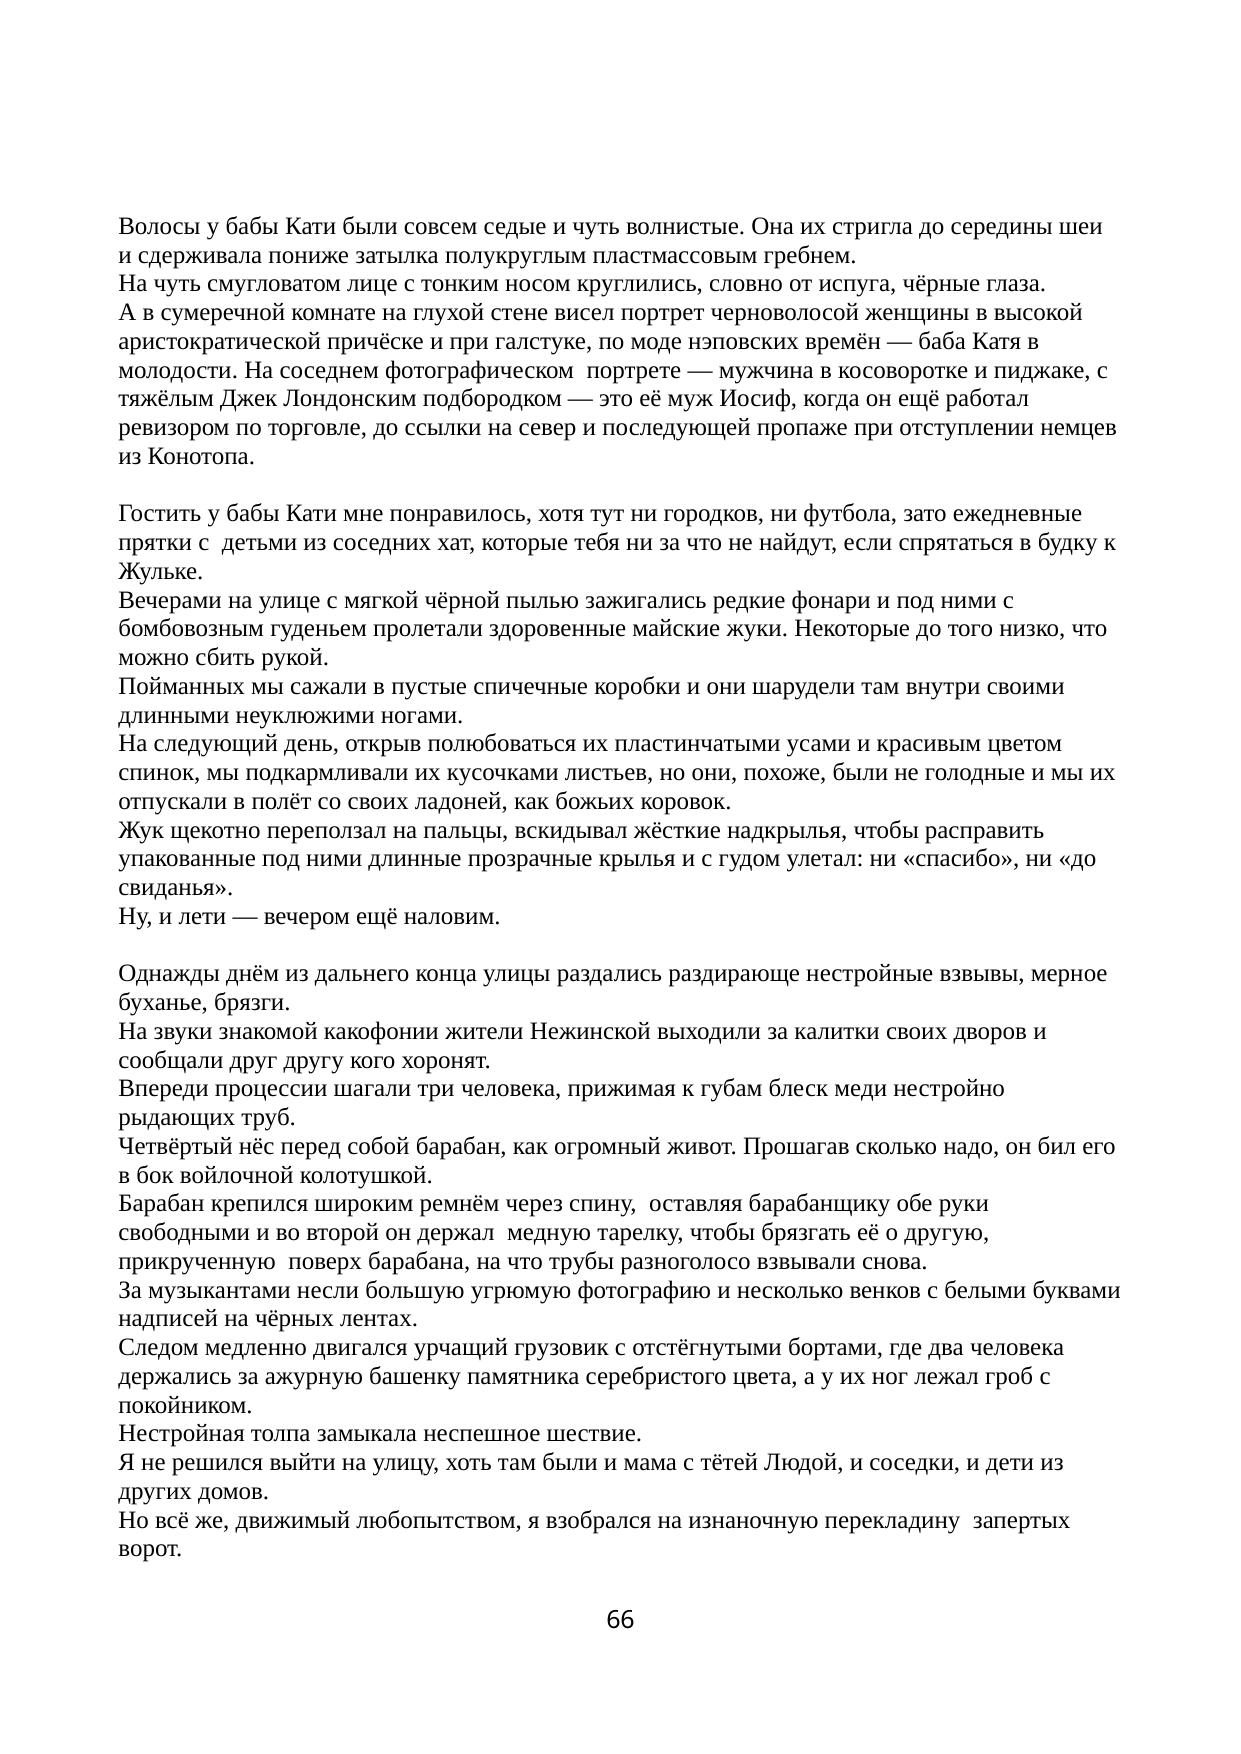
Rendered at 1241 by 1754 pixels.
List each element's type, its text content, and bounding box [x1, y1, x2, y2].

text Вечерами на улице с мягкой чёрной пылью зажигались редкие фонари и под ними с бомбовозным гуденьем пролетали здоровенные майские жуки. Некоторые до того низко, что можно сбить рукой. [118, 585, 1122, 671]
text На звуки знакомой какофонии жители Нежинской выходили за калитки своих дворов и сообщали друг другу кого хоронят. [118, 1016, 1122, 1073]
text Но всё же, движимый любопытством, я взобрался на изнаночную перекладину запертых ворот. [118, 1505, 1122, 1562]
text Четвёртый нёс перед собой барабан, как огромный живот. Прошагав сколько надо, он бил его в бок войлочной колотушкой. [118, 1131, 1122, 1188]
text На чуть смугловатом лице с тонким носом круглились, словно от испуга, чёрные глаза. [118, 268, 1122, 297]
text Я не решился выйти на улицу, хоть там были и мама с тётей Людой, и соседки, и дети из других домов. [118, 1447, 1122, 1505]
text Однажды днём из дальнего конца улицы раздались раздирающе нестройные взвывы, мерное буханье, брязги. [118, 958, 1122, 1016]
text На следующий день, открыв полюбоваться их пластинчатыми усами и красивым цветом спинок, мы подкармливали их кусочками листьев, но они, похоже, были не голодные и мы их отпускали в полёт со своих ладоней, как божьих коровок. [118, 728, 1122, 815]
text Барабан крепился широким ремнём через спину, оставляя барабанщику обе руки свободными и во второй он держал медную тарелку, чтобы брязгать её о другую, прикрученную поверх барабана, на что трубы разноголосо взвывали снова. [118, 1188, 1122, 1275]
text Нестройная толпа замыкала неспешное шествие. [118, 1418, 1122, 1447]
text Ну, и лети — вечером ещё наловим. [118, 901, 1122, 930]
text Волосы у бабы Кати были совсем седые и чуть волнистые. Она их стригла до середины шеи и сдерживала пониже затылка полукруглым пластмассовым гребнем. [118, 211, 1122, 268]
text Жук щекотно переползал на пальцы, вскидывал жёсткие надкрылья, чтобы расправить упакованные под ними длинные прозрачные крылья и с гудом улетал: ни «спасибо», ни «до свиданья». [118, 815, 1122, 901]
text Впереди процессии шагали три человека, прижимая к губам блеск меди нестройно рыдающих труб. [118, 1073, 1122, 1131]
text За музыкантами несли большую угрюмую фотографию и несколько венков с белыми буквами надписей на чёрных лентах. [118, 1275, 1122, 1332]
text Следом медленно двигался урчащий грузовик с отстёгнутыми бортами, где два человека держались за ажурную башенку памятника серебристого цвета, а у их ног лежал гроб с покойником. [118, 1332, 1122, 1418]
text Пойманных мы сажали в пустые спичечные коробки и они шарудели там внутри своими длинными неуклюжими ногами. [118, 671, 1122, 728]
text Гостить у бабы Кати мне понравилось, хотя тут ни городков, ни футбола, зато ежедневные прятки с детьми из соседних хат, которые тебя ни за что не найдут, если спрятаться в будку к Жульке. [118, 498, 1122, 585]
text А в сумеречной комнате на глухой стене висел портрет черноволосой женщины в высокой аристократической причёске и при галстуке, по моде нэповских времён — баба Катя в молодости. На соседнем фотографическом портрете — мужчина в косоворотке и пиджаке, с тяжёлым Джек Лондонским подбородком — это её муж Иосиф, когда он ещё работал ревизором по торговле, до ссылки на север и последующей пропаже при отступлении немцев из Конотопа. [118, 297, 1122, 470]
